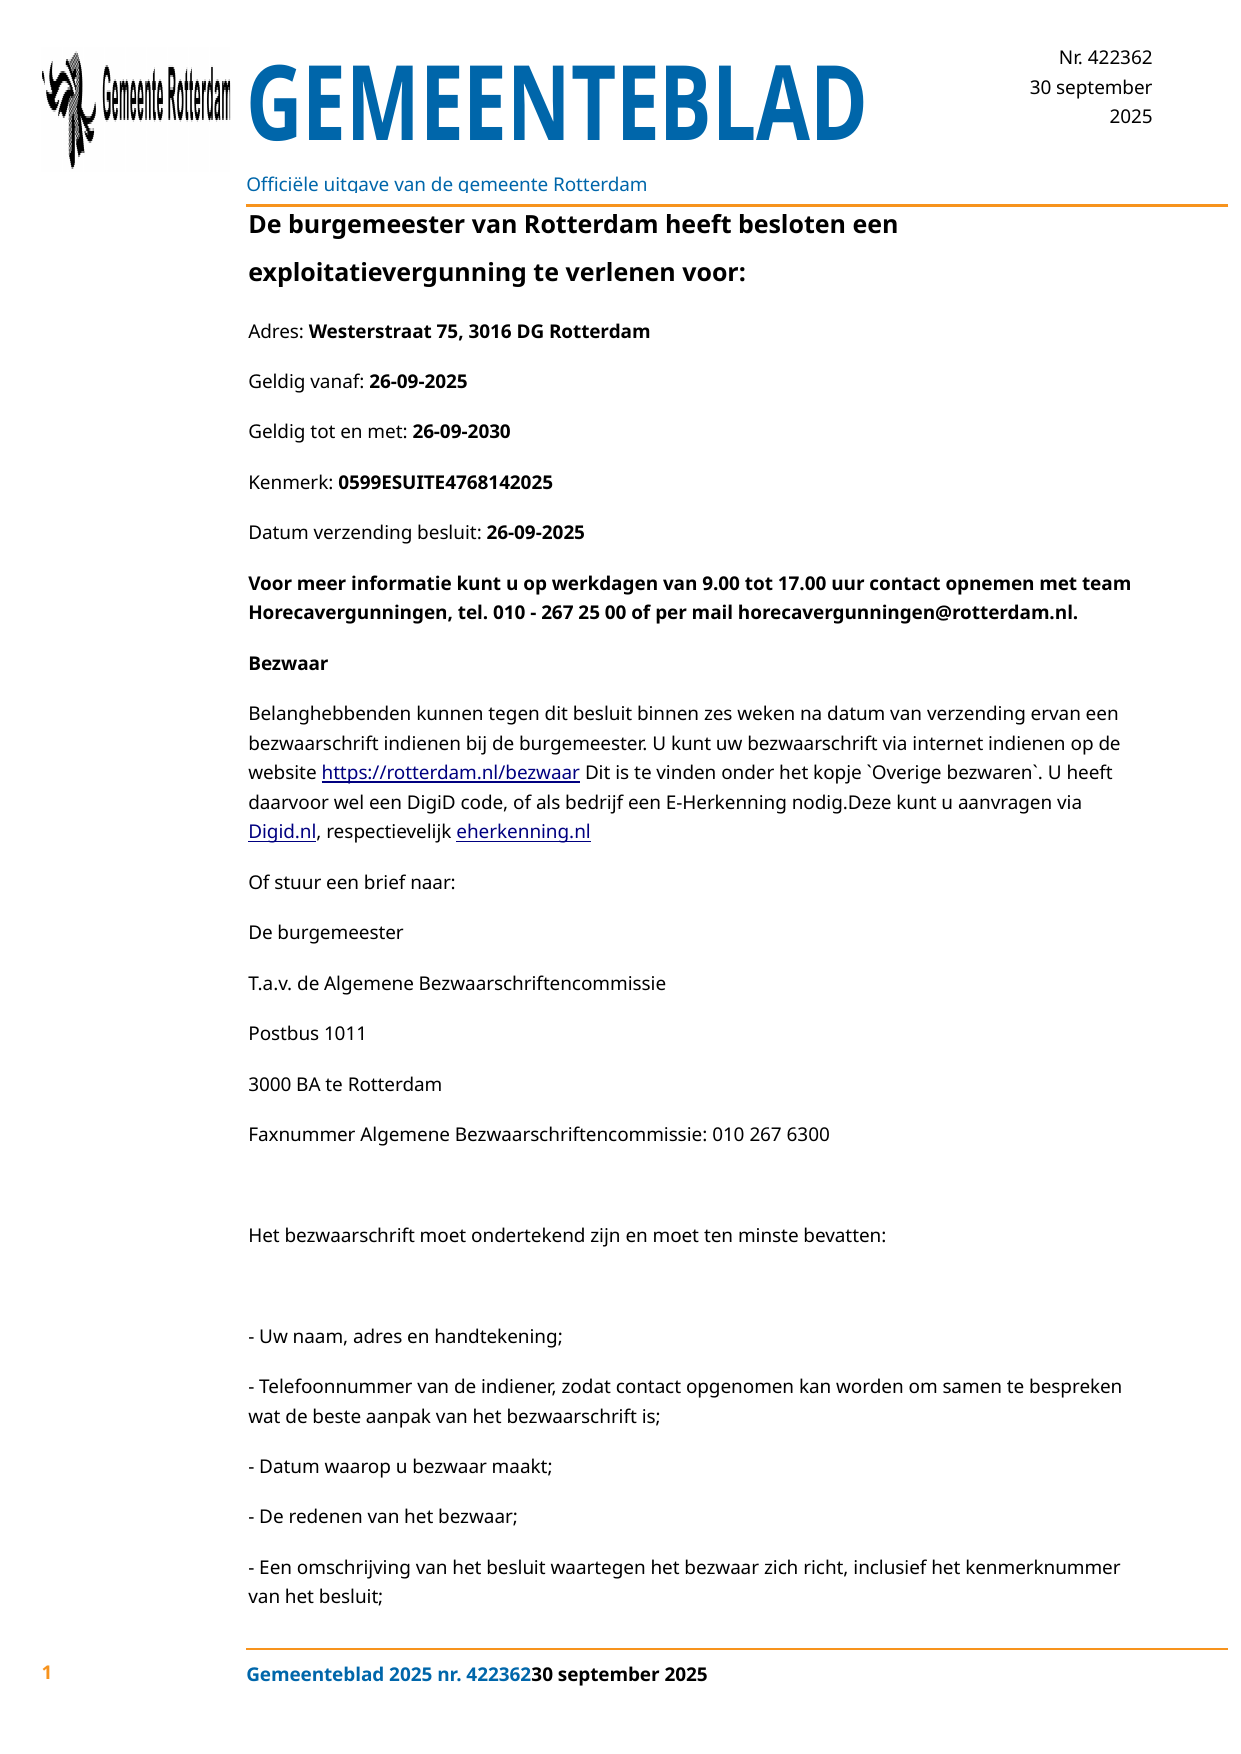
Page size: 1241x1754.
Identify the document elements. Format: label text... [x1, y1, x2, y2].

text - De redenen van het bezwaar; [248, 1504, 1152, 1529]
text T.a.v. de Algemene Bezwaarschriftencommissie [248, 970, 1152, 996]
text Geldig vanaf: 26-09-2025 [248, 368, 1152, 394]
text - Datum waarop u bezwaar maakt; [248, 1453, 1152, 1479]
text Adres: Westerstraat 75, 3016 DG Rotterdam [248, 318, 1152, 344]
text Kenmerk: 0599ESUITE4768142025 [248, 469, 1152, 495]
text 3000 BA te Rotterdam [248, 1071, 1152, 1097]
text De burgemeester van Rotterdam heeft besloten een exploitatievergunning te verlenen voor: [248, 207, 1152, 288]
text Belanghebbenden kunnen tegen dit besluit binnen zes weken na datum van verzending ervan een bezwaarschrift indienen bij de burgemeester. U kunt uw bezwaarschrift via internet indienen op de website https://rotterdam.nl/bezwaar Dit is te vinden onder het kopje `Overige bezwaren`. U heeft daarvoor wel een DigiD code, of als bedrijf een E-Herkenning nodig.Deze kunt u aanvragen via Digid.nl, respectievelijk eherkenning.nl [248, 700, 1152, 844]
text Faxnummer Algemene Bezwaarschriftencommissie: 010 267 6300 [248, 1121, 1152, 1147]
text Postbus 1011 [248, 1020, 1152, 1046]
text Voor meer informatie kunt u op werkdagen van 9.00 tot 17.00 uur contact opnemen met team Horecavergunningen, tel. 010 - 267 25 00 of per mail horecavergunningen@rotterdam.nl. [248, 570, 1152, 625]
text De burgemeester [248, 919, 1152, 945]
text - Uw naam, adres en handtekening; [248, 1323, 1152, 1349]
text Of stuur een brief naar: [248, 869, 1152, 895]
text Datum verzending besluit: 26-09-2025 [248, 519, 1152, 545]
text - Telefoonnummer van de indiener, zodat contact opgenomen kan worden om samen te bespreken wat de beste aanpak van het bezwaarschrift is; [248, 1373, 1152, 1429]
text - Een omschrijving van het besluit waartegen het bezwaar zich richt, inclusief het kenmerknummer van het besluit; [248, 1554, 1152, 1609]
text Geldig tot en met: 26-09-2030 [248, 419, 1152, 444]
text Het bezwaarschrift moet ondertekend zijn en moet ten minste bevatten: [248, 1222, 1152, 1248]
picture [41, 47, 231, 172]
text Bezwaar [248, 650, 1152, 676]
